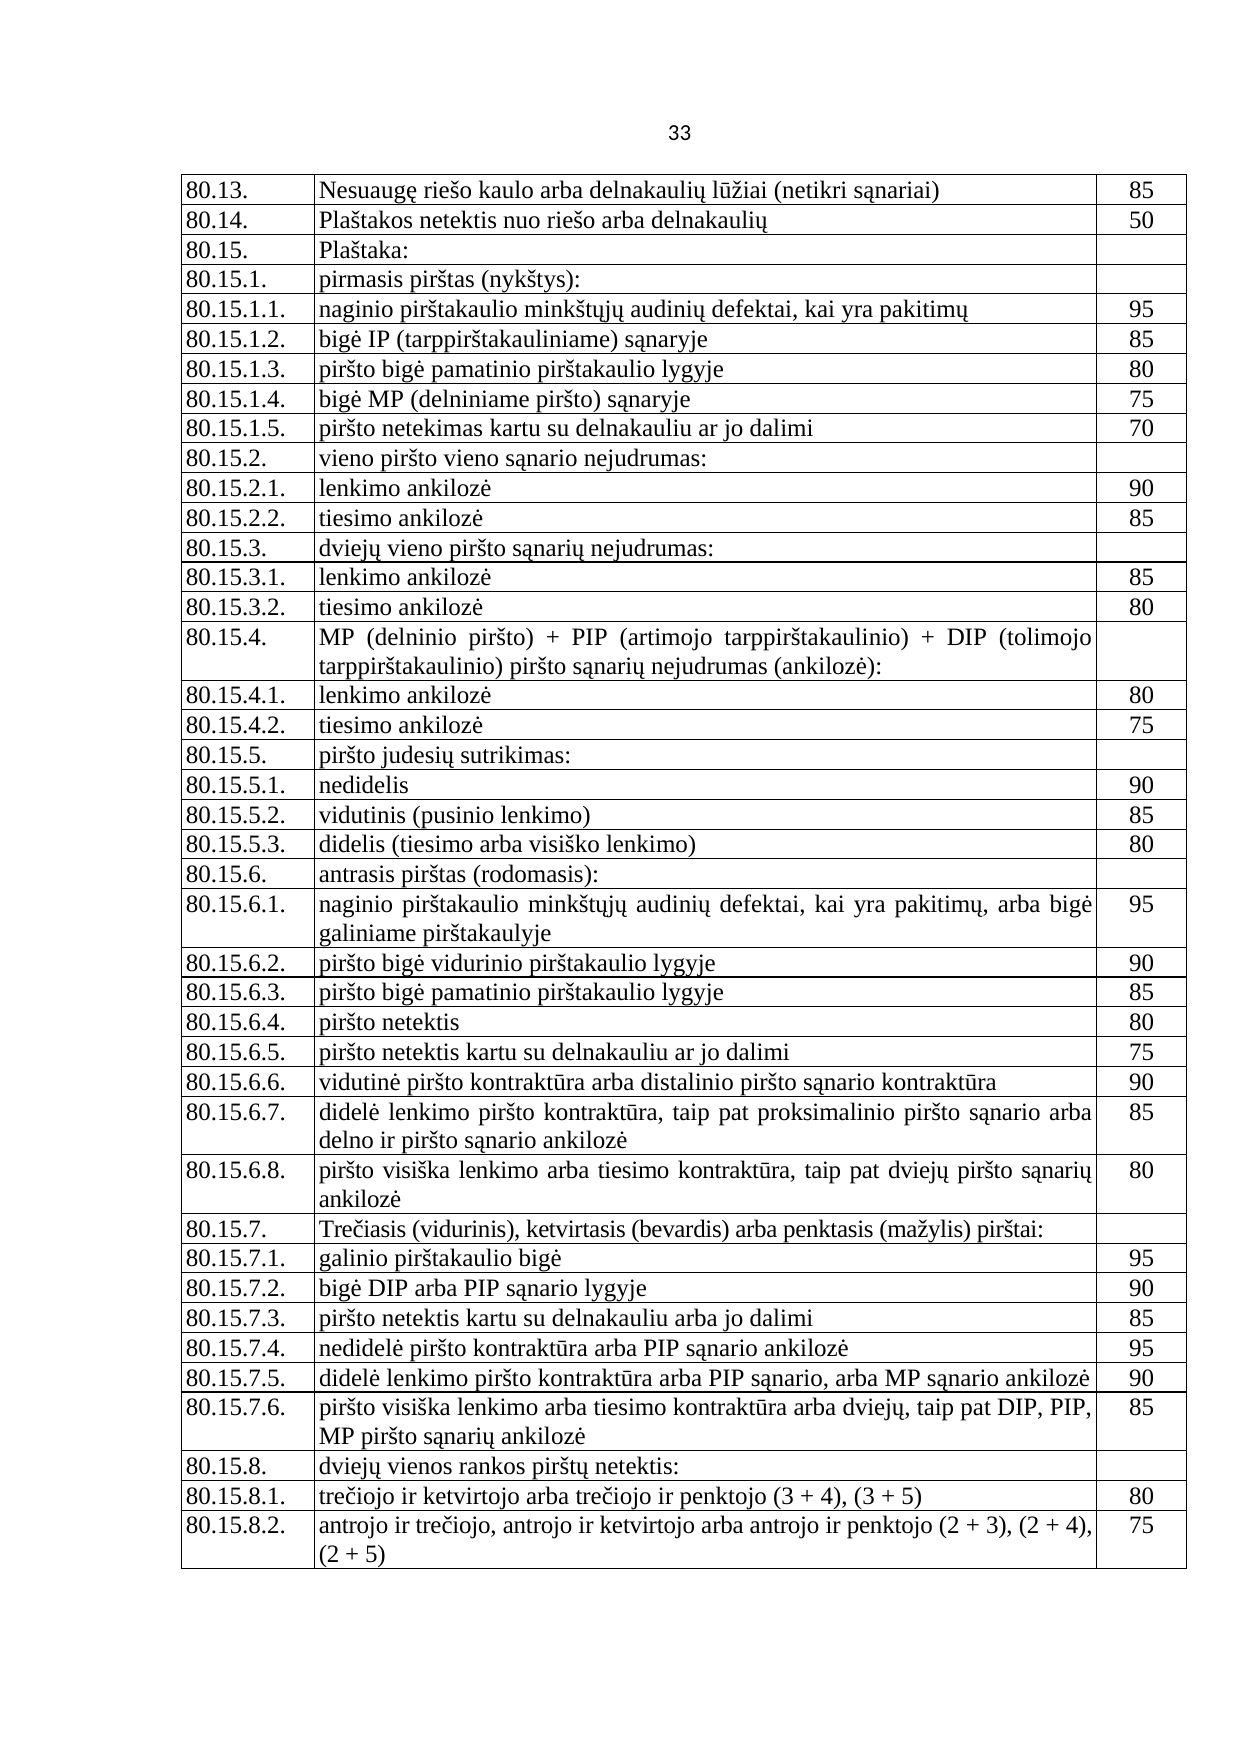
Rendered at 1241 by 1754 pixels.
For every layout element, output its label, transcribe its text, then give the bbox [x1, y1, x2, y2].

table_cell 85 [1097, 800, 1186, 828]
table_cell 80.15.1.1. [182, 294, 314, 323]
table_cell 95 [1097, 294, 1186, 323]
table_cell [1097, 265, 1186, 293]
table_cell [1097, 235, 1186, 263]
table_cell 80.15. [182, 235, 314, 263]
table_cell 80.15.8. [182, 1451, 314, 1480]
table_cell didelė lenkimo piršto kontraktūra, taip pat proksimalinio piršto sąnario arba delno ir piršto sąnario ankilozė [315, 1097, 1096, 1154]
table_cell lenkimo ankilozė [315, 563, 1096, 591]
table_cell tiesimo ankilozė [315, 592, 1096, 621]
table_cell 75 [1097, 384, 1186, 412]
table_cell piršto visiška lenkimo arba tiesimo kontraktūra arba dviejų, taip pat DIP, PIP, MP piršto sąnarių ankilozė [315, 1393, 1096, 1450]
table_cell [1097, 740, 1186, 769]
table_cell bigė DIP arba PIP sąnario lygyje [315, 1273, 1096, 1302]
table_cell 80.15.2.2. [182, 503, 314, 532]
table_cell [1097, 443, 1186, 472]
table_cell 80.15.2.1. [182, 473, 314, 502]
table_cell 80.15.7.4. [182, 1333, 314, 1362]
table_cell 80 [1097, 354, 1186, 383]
table_cell 80.15.1.4. [182, 384, 314, 412]
table_cell 90 [1097, 1273, 1186, 1302]
table_cell 80.15.2. [182, 443, 314, 472]
table_cell galinio pirštakaulio bigė [315, 1244, 1096, 1272]
table_cell didelė lenkimo piršto kontraktūra arba PIP sąnario, arba MP sąnario ankilozė [315, 1363, 1096, 1391]
table_cell 80.14. [182, 205, 314, 234]
table_cell 85 [1097, 324, 1186, 353]
table_cell 80.15.8.2. [182, 1511, 314, 1568]
table_cell 80.15.3.1. [182, 563, 314, 591]
table_cell 90 [1097, 1067, 1186, 1096]
table_cell 80.15.7.5. [182, 1363, 314, 1391]
table_cell 80 [1097, 830, 1186, 858]
table_cell 85 [1097, 1393, 1186, 1450]
table_cell Plaštakos netektis nuo riešo arba delnakaulių [315, 205, 1096, 234]
table_cell Nesuaugę riešo kaulo arba delnakaulių lūžiai (netikri sąnariai) [315, 175, 1096, 204]
table_cell lenkimo ankilozė [315, 473, 1096, 502]
table_cell piršto netektis [315, 1007, 1096, 1036]
table_cell antrasis pirštas (rodomasis): [315, 859, 1096, 888]
table_cell 85 [1097, 175, 1186, 204]
table_cell dviejų vieno piršto sąnarių nejudrumas: [315, 533, 1096, 561]
table_cell 90 [1097, 473, 1186, 502]
table_cell didelis (tiesimo arba visiško lenkimo) [315, 830, 1096, 858]
table_cell trečiojo ir ketvirtojo arba trečiojo ir penktojo (3 + 4), (3 + 5) [315, 1481, 1096, 1509]
table_cell 80.15.7.2. [182, 1273, 314, 1302]
table_cell 80.15.6. [182, 859, 314, 888]
table_cell piršto bigė pamatinio pirštakaulio lygyje [315, 978, 1096, 1006]
table_cell lenkimo ankilozė [315, 681, 1096, 709]
table_cell 95 [1097, 889, 1186, 947]
table_cell 80.15.6.3. [182, 978, 314, 1006]
table_cell [1097, 1451, 1186, 1480]
table_cell bigė IP (tarppirštakauliniame) sąnaryje [315, 324, 1096, 353]
table_cell 85 [1097, 1303, 1186, 1332]
table_cell naginio pirštakaulio minkštųjų audinių defektai, kai yra pakitimų, arba bigė galiniame pirštakaulyje [315, 889, 1096, 947]
table_cell 80 [1097, 1155, 1186, 1213]
table_cell piršto netektis kartu su delnakauliu ar jo dalimi [315, 1037, 1096, 1066]
table_cell 80.15.4.1. [182, 681, 314, 709]
table_cell 80.15.4. [182, 622, 314, 679]
table_cell 80.15.5.2. [182, 800, 314, 828]
table_cell 80.15.6.6. [182, 1067, 314, 1096]
table_cell 80.15.1.3. [182, 354, 314, 383]
table_cell 75 [1097, 1037, 1186, 1066]
table_cell 80.15.6.2. [182, 948, 314, 976]
table_cell piršto netektis kartu su delnakauliu arba jo dalimi [315, 1303, 1096, 1332]
table_cell tiesimo ankilozė [315, 710, 1096, 739]
table_cell 80.15.1.5. [182, 414, 314, 442]
table_cell nedidelė piršto kontraktūra arba PIP sąnario ankilozė [315, 1333, 1096, 1362]
table_cell naginio pirštakaulio minkštųjų audinių defektai, kai yra pakitimų [315, 294, 1096, 323]
table_cell pirmasis pirštas (nykštys): [315, 265, 1096, 293]
table_cell piršto bigė pamatinio pirštakaulio lygyje [315, 354, 1096, 383]
table_cell 80.15.6.8. [182, 1155, 314, 1213]
table_cell 80.15.6.5. [182, 1037, 314, 1066]
table_cell dviejų vienos rankos pirštų netektis: [315, 1451, 1096, 1480]
table_cell piršto netekimas kartu su delnakauliu ar jo dalimi [315, 414, 1096, 442]
table_cell 80.15.8.1. [182, 1481, 314, 1509]
table_cell piršto judesių sutrikimas: [315, 740, 1096, 769]
table_cell 90 [1097, 1363, 1186, 1391]
table_cell 80.15.6.7. [182, 1097, 314, 1154]
table_cell [1097, 1214, 1186, 1242]
table_cell piršto visiška lenkimo arba tiesimo kontraktūra, taip pat dviejų piršto sąnarių ankilozė [315, 1155, 1096, 1213]
table_cell MP (delninio piršto) + PIP (artimojo tarppirštakaulinio) + DIP (tolimojo tarppirštakaulinio) piršto sąnarių nejudrumas (ankilozė): [315, 622, 1096, 679]
table_cell [1097, 533, 1186, 561]
table_cell 80 [1097, 681, 1186, 709]
table_cell [1097, 622, 1186, 679]
table_cell 50 [1097, 205, 1186, 234]
table_cell 80.15.1.2. [182, 324, 314, 353]
table_cell 80.15.7. [182, 1214, 314, 1242]
table_cell vieno piršto vieno sąnario nejudrumas: [315, 443, 1096, 472]
table_cell 80.15.7.3. [182, 1303, 314, 1332]
table_cell 75 [1097, 1511, 1186, 1568]
table_cell piršto bigė vidurinio pirštakaulio lygyje [315, 948, 1096, 976]
table_cell 85 [1097, 563, 1186, 591]
table_cell 80.15.1. [182, 265, 314, 293]
table_cell tiesimo ankilozė [315, 503, 1096, 532]
table_cell 80.15.3.2. [182, 592, 314, 621]
table_cell 80.15.5.1. [182, 770, 314, 799]
table_cell Trečiasis (vidurinis), ketvirtasis (bevardis) arba penktasis (mažylis) pirštai: [315, 1214, 1096, 1242]
table_cell 80.15.6.1. [182, 889, 314, 947]
table_cell 85 [1097, 1097, 1186, 1154]
table_cell 80.15.5. [182, 740, 314, 769]
table_cell bigė MP (delniniame piršto) sąnaryje [315, 384, 1096, 412]
table_cell 80.15.5.3. [182, 830, 314, 858]
table_cell 80.15.7.6. [182, 1393, 314, 1450]
table_cell 80.15.6.4. [182, 1007, 314, 1036]
table_cell antrojo ir trečiojo, antrojo ir ketvirtojo arba antrojo ir penktojo (2 + 3), (2 + 4), (2 + 5) [315, 1511, 1096, 1568]
table_cell vidutinė piršto kontraktūra arba distalinio piršto sąnario kontraktūra [315, 1067, 1096, 1096]
table_cell 85 [1097, 503, 1186, 532]
table_cell 85 [1097, 978, 1186, 1006]
table_cell 80.13. [182, 175, 314, 204]
table_cell 90 [1097, 948, 1186, 976]
table_cell 95 [1097, 1333, 1186, 1362]
table_cell 80.15.4.2. [182, 710, 314, 739]
table_cell 80 [1097, 592, 1186, 621]
table_cell 95 [1097, 1244, 1186, 1272]
table_cell 90 [1097, 770, 1186, 799]
table_cell 80 [1097, 1481, 1186, 1509]
table_cell 75 [1097, 710, 1186, 739]
table_cell Plaštaka: [315, 235, 1096, 263]
table_cell 80.15.7.1. [182, 1244, 314, 1272]
table_cell vidutinis (pusinio lenkimo) [315, 800, 1096, 828]
table_cell nedidelis [315, 770, 1096, 799]
table_cell 80 [1097, 1007, 1186, 1036]
table_cell 70 [1097, 414, 1186, 442]
table_cell 80.15.3. [182, 533, 314, 561]
table_cell [1097, 859, 1186, 888]
